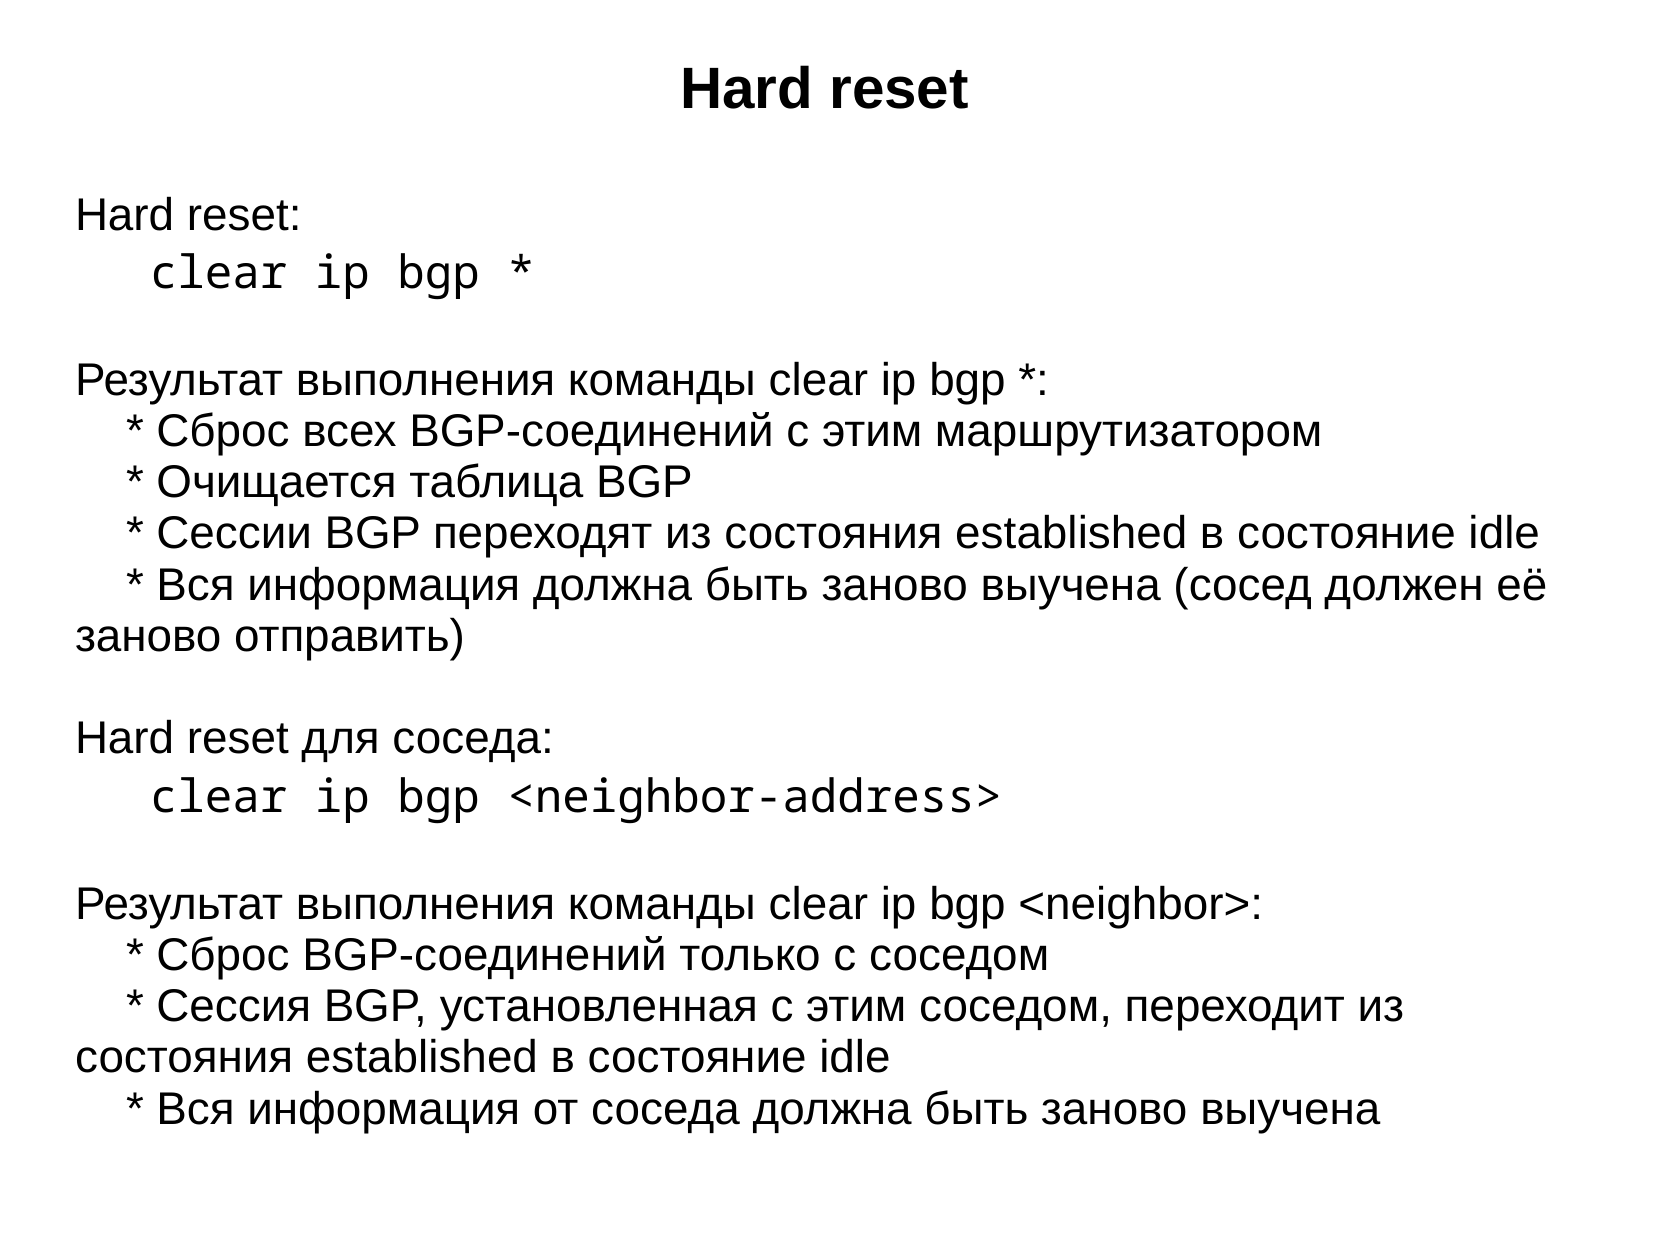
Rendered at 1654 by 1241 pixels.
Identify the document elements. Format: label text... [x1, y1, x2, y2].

title Hard reset [37, 48, 1613, 133]
text_box Hard reset: clear ip bgp * Результат выполнения команды clear ip bgp *: * Сброс всех BGP-соединений с этим маршрутизатором * Очищается таблица BGP * Сессии BGP переходят из состояния established в состояние idle * Вся информация должна быть заново выучена (сосед должен её заново отправить) Hard reset для соседа: clear ip bgp <neighbor-address> Результат выполнения команды clear ip bgp <neighbor>: * Сброс BGP-соединений только с соседом * Сессия BGP, установленная с этим соседом, переходит из состояния established в состояние idle * Вся информация от соседа должна быть заново выучена [75, 123, 1613, 1199]
